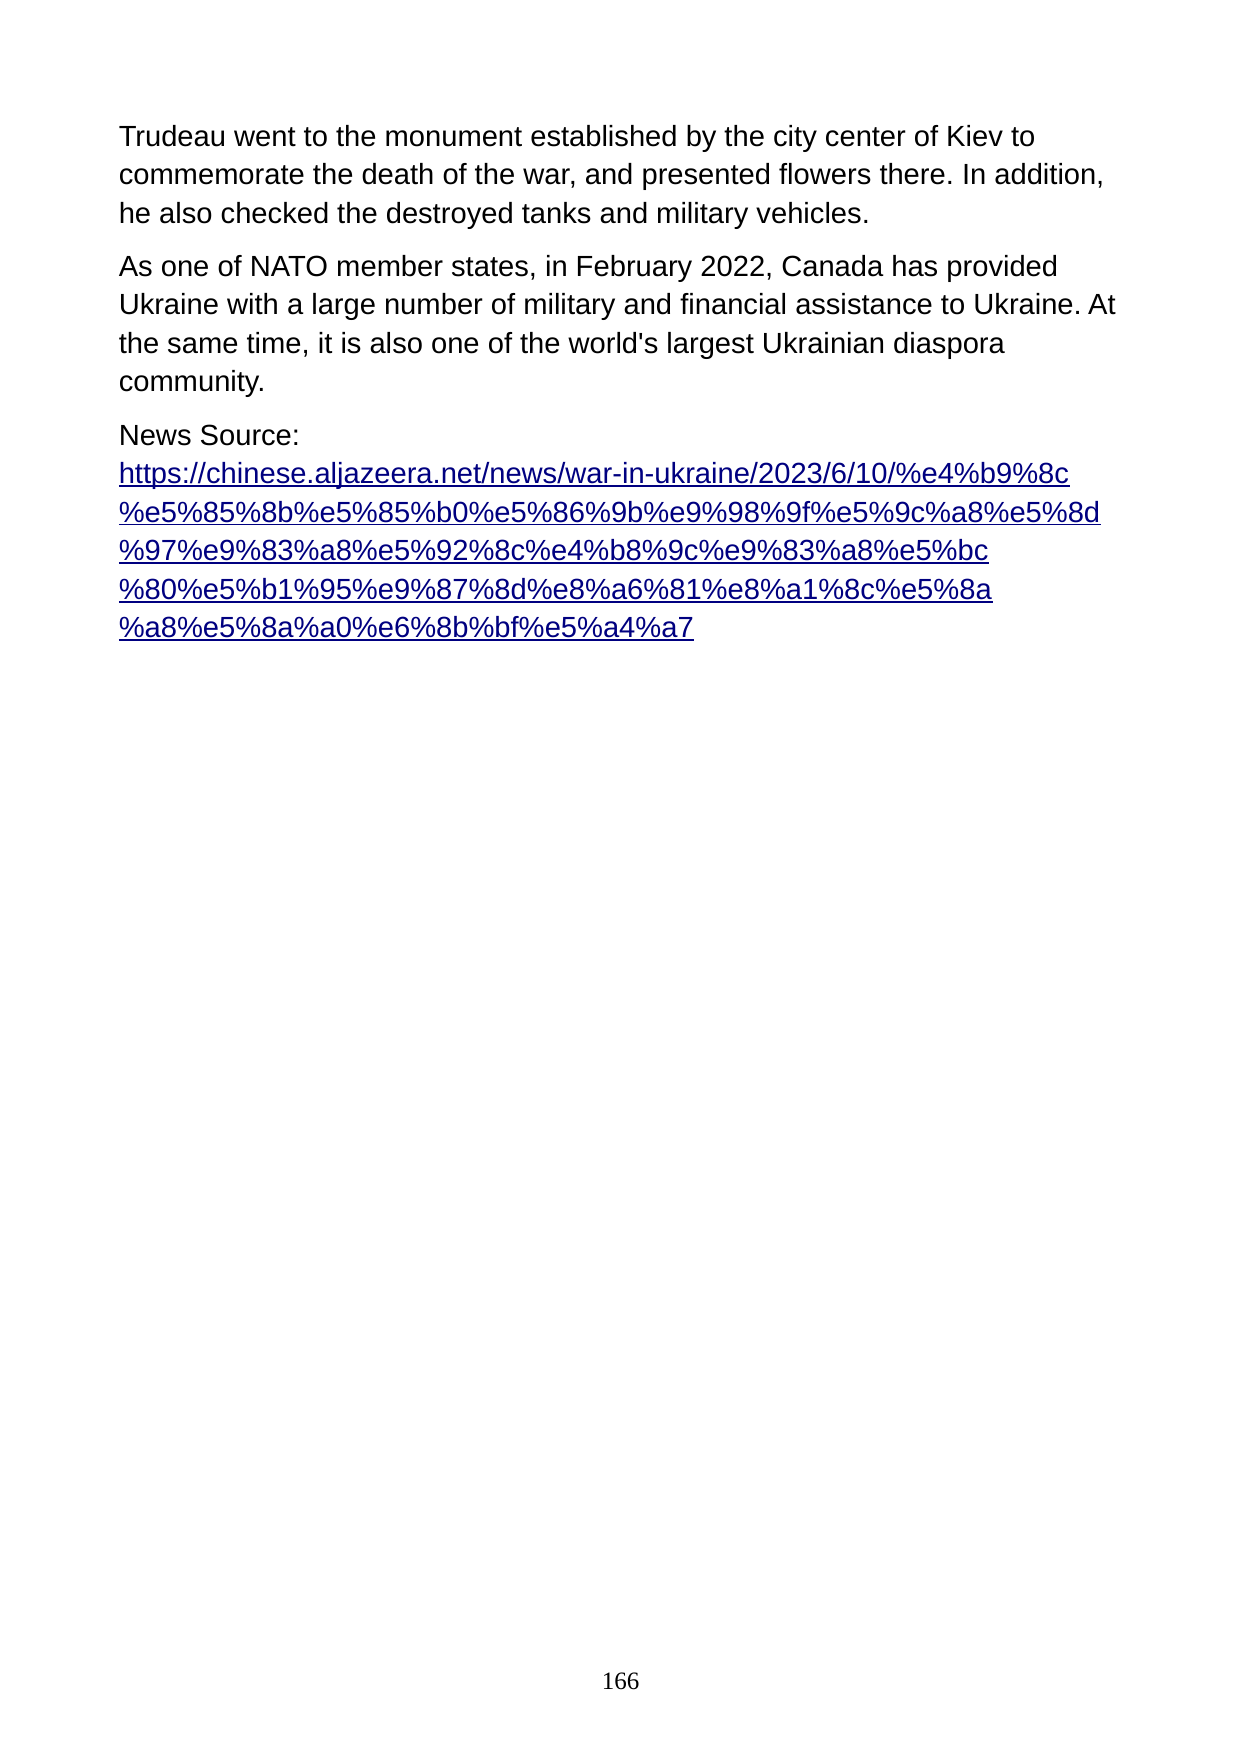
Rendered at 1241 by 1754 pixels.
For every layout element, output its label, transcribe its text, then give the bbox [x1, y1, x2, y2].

text As one of NATO member states, in February 2022, Canada has provided Ukraine with a large number of military and financial assistance to Ukraine. At the same time, it is also one of the world's largest Ukrainian diaspora community. [118, 249, 1122, 398]
text Trudeau went to the monument established by the city center of Kiev to commemorate the death of the war, and presented flowers there. In addition, he also checked the destroyed tanks and military vehicles. [118, 118, 1122, 229]
text News Source: https://chinese.aljazeera.net/news/war-in-ukraine/2023/6/10/%e4%b9%8c%e5%85%8b%e5%85%b0%e5%86%9b%e9%98%9f%e5%9c%a8%e5%8d%97%e9%83%a8%e5%92%8c%e4%b8%9c%e9%83%a8%e5%bc%80%e5%b1%95%e9%87%8d%e8%a6%81%e8%a1%8c%e5%8a%a8%e5%8a%a0%e6%8b%bf%e5%a4%a7 [118, 417, 1122, 644]
